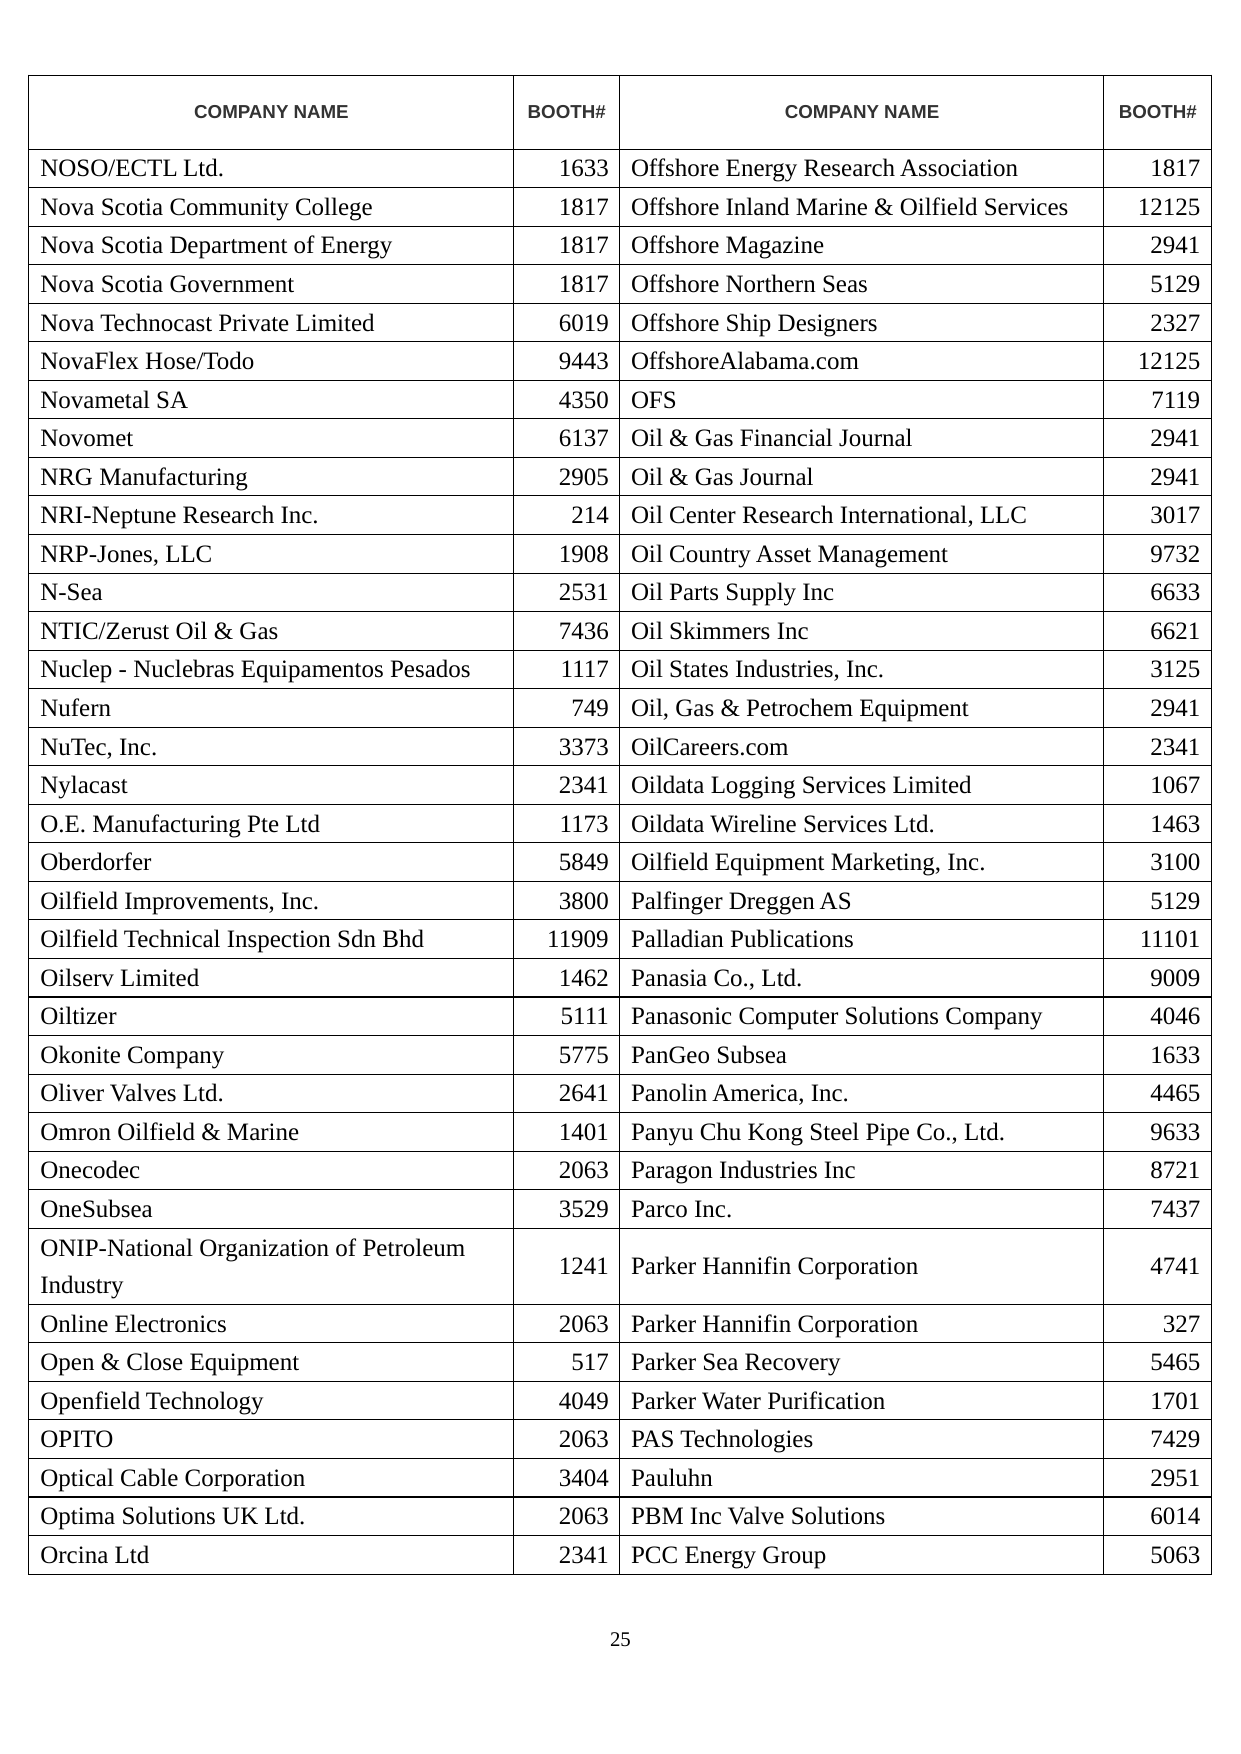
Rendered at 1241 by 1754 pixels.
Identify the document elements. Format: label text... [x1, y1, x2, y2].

table_cell 1462 [514, 959, 619, 996]
table_cell 1908 [514, 535, 619, 572]
table_cell 3100 [1104, 843, 1211, 881]
table_cell 1701 [1104, 1382, 1211, 1419]
table_cell 2063 [514, 1152, 619, 1189]
table_cell Online Electronics [29, 1305, 513, 1342]
table_cell Parker Sea Recovery [620, 1343, 1103, 1381]
table_cell Oliver Valves Ltd. [29, 1075, 513, 1112]
table_cell Nylacast [29, 766, 513, 804]
table_cell Oil & Gas Journal [620, 458, 1103, 495]
table_cell Optima Solutions UK Ltd. [29, 1498, 513, 1535]
table_header BOOTH# [514, 76, 619, 148]
table_cell Omron Oilfield & Marine [29, 1113, 513, 1151]
table_cell 6019 [514, 304, 619, 341]
table_cell Oilserv Limited [29, 959, 513, 996]
table_cell 5465 [1104, 1343, 1211, 1381]
table_cell Offshore Ship Designers [620, 304, 1103, 341]
table_cell 2905 [514, 458, 619, 495]
table_cell Oildata Wireline Services Ltd. [620, 805, 1103, 842]
table_cell Panyu Chu Kong Steel Pipe Co., Ltd. [620, 1113, 1103, 1151]
table_cell 2063 [514, 1498, 619, 1535]
table_cell N-Sea [29, 574, 513, 611]
table_cell OneSubsea [29, 1190, 513, 1228]
table_cell 4741 [1104, 1229, 1211, 1304]
table_cell 6014 [1104, 1498, 1211, 1535]
table_cell Offshore Inland Marine & Oilfield Services [620, 188, 1103, 226]
table_cell 1463 [1104, 805, 1211, 842]
table_cell 3800 [514, 882, 619, 919]
table_cell Oildata Logging Services Limited [620, 766, 1103, 804]
table_cell Oil Parts Supply Inc [620, 574, 1103, 611]
table_cell Panolin America, Inc. [620, 1075, 1103, 1112]
table_cell 1241 [514, 1229, 619, 1304]
table_cell 11101 [1104, 920, 1211, 958]
table_cell Panasia Co., Ltd. [620, 959, 1103, 996]
table_cell PAS Technologies [620, 1420, 1103, 1458]
table_cell 1067 [1104, 766, 1211, 804]
table_cell 2641 [514, 1075, 619, 1112]
table_cell 1817 [1104, 150, 1211, 187]
table_cell Nufern [29, 689, 513, 727]
table_cell Oil States Industries, Inc. [620, 651, 1103, 688]
table_cell Okonite Company [29, 1036, 513, 1073]
table_cell 2941 [1104, 227, 1211, 264]
table_cell Oilfield Improvements, Inc. [29, 882, 513, 919]
table_cell 1117 [514, 651, 619, 688]
table_cell 7436 [514, 612, 619, 649]
table_cell NRG Manufacturing [29, 458, 513, 495]
table_cell 7437 [1104, 1190, 1211, 1228]
table_cell 2327 [1104, 304, 1211, 341]
table_cell 2941 [1104, 419, 1211, 457]
table_cell 11909 [514, 920, 619, 958]
table_cell 5129 [1104, 882, 1211, 919]
table_cell 5111 [514, 998, 619, 1035]
table_cell 2341 [514, 766, 619, 804]
table_cell 2341 [1104, 728, 1211, 765]
table_cell 7119 [1104, 381, 1211, 418]
table_cell Openfield Technology [29, 1382, 513, 1419]
table_cell 4465 [1104, 1075, 1211, 1112]
table_cell Offshore Northern Seas [620, 265, 1103, 303]
table_cell 7429 [1104, 1420, 1211, 1458]
table_cell 3404 [514, 1459, 619, 1496]
table_cell 9009 [1104, 959, 1211, 996]
table_cell NuTec, Inc. [29, 728, 513, 765]
table_cell Offshore Magazine [620, 227, 1103, 264]
table_cell 4046 [1104, 998, 1211, 1035]
table_cell 5775 [514, 1036, 619, 1073]
table_cell 6633 [1104, 574, 1211, 611]
table_header COMPANY NAME [29, 76, 513, 148]
table_cell 3529 [514, 1190, 619, 1228]
table_cell 12125 [1104, 188, 1211, 226]
table_cell 1817 [514, 265, 619, 303]
table_cell 2531 [514, 574, 619, 611]
table_cell 5849 [514, 843, 619, 881]
table_cell Orcina Ltd [29, 1536, 513, 1573]
table_cell Nova Scotia Government [29, 265, 513, 303]
table_cell OPITO [29, 1420, 513, 1458]
table_cell Oil Skimmers Inc [620, 612, 1103, 649]
table_cell Nova Technocast Private Limited [29, 304, 513, 341]
table_cell 3125 [1104, 651, 1211, 688]
table_cell Paragon Industries Inc [620, 1152, 1103, 1189]
table_cell 9633 [1104, 1113, 1211, 1151]
table_cell OilCareers.com [620, 728, 1103, 765]
table_cell NOSO/ECTL Ltd. [29, 150, 513, 187]
table_cell Parker Hannifin Corporation [620, 1305, 1103, 1342]
table_cell Palfinger Dreggen AS [620, 882, 1103, 919]
table_cell Parker Water Purification [620, 1382, 1103, 1419]
table_cell PanGeo Subsea [620, 1036, 1103, 1073]
table_cell Pauluhn [620, 1459, 1103, 1496]
table_cell Nova Scotia Department of Energy [29, 227, 513, 264]
table_cell 4350 [514, 381, 619, 418]
table_cell ONIP-National Organization of Petroleum Industry [29, 1229, 513, 1304]
table_cell Oberdorfer [29, 843, 513, 881]
table_cell Open & Close Equipment [29, 1343, 513, 1381]
table_cell 2951 [1104, 1459, 1211, 1496]
table_cell Parker Hannifin Corporation [620, 1229, 1103, 1304]
table_cell 2063 [514, 1305, 619, 1342]
table_cell 327 [1104, 1305, 1211, 1342]
table_cell 2941 [1104, 689, 1211, 727]
table_cell NRI-Neptune Research Inc. [29, 496, 513, 534]
table_cell 1633 [1104, 1036, 1211, 1073]
table_cell Oil Center Research International, LLC [620, 496, 1103, 534]
table_cell Oiltizer [29, 998, 513, 1035]
table_cell Oilfield Technical Inspection Sdn Bhd [29, 920, 513, 958]
table_cell Oil Country Asset Management [620, 535, 1103, 572]
table_cell 1401 [514, 1113, 619, 1151]
table_cell NRP-Jones, LLC [29, 535, 513, 572]
table_cell 8721 [1104, 1152, 1211, 1189]
table_cell NovaFlex Hose/Todo [29, 342, 513, 380]
table_cell 9732 [1104, 535, 1211, 572]
table_cell Palladian Publications [620, 920, 1103, 958]
table_cell 4049 [514, 1382, 619, 1419]
table_cell Nova Scotia Community College [29, 188, 513, 226]
table_cell 9443 [514, 342, 619, 380]
table_cell 2063 [514, 1420, 619, 1458]
table_cell Novomet [29, 419, 513, 457]
table_cell 1173 [514, 805, 619, 842]
table_cell NTIC/Zerust Oil & Gas [29, 612, 513, 649]
table_cell 2941 [1104, 458, 1211, 495]
table_cell OffshoreAlabama.com [620, 342, 1103, 380]
table_cell Panasonic Computer Solutions Company [620, 998, 1103, 1035]
table_cell Optical Cable Corporation [29, 1459, 513, 1496]
table_cell Onecodec [29, 1152, 513, 1189]
table_cell O.E. Manufacturing Pte Ltd [29, 805, 513, 842]
table_cell 12125 [1104, 342, 1211, 380]
table_header BOOTH# [1104, 76, 1211, 148]
table_cell 5063 [1104, 1536, 1211, 1573]
table_cell Parco Inc. [620, 1190, 1103, 1228]
table_cell OFS [620, 381, 1103, 418]
table_cell Offshore Energy Research Association [620, 150, 1103, 187]
table_cell 214 [514, 496, 619, 534]
table_cell 3373 [514, 728, 619, 765]
table_cell 3017 [1104, 496, 1211, 534]
table_cell 5129 [1104, 265, 1211, 303]
table_cell 2341 [514, 1536, 619, 1573]
table_cell Novametal SA [29, 381, 513, 418]
table_cell Nuclep - Nuclebras Equipamentos Pesados [29, 651, 513, 688]
table_header COMPANY NAME [620, 76, 1103, 148]
table_cell Oil, Gas & Petrochem Equipment [620, 689, 1103, 727]
table_cell PCC Energy Group [620, 1536, 1103, 1573]
table_cell 749 [514, 689, 619, 727]
table_cell 1817 [514, 188, 619, 226]
table_cell Oilfield Equipment Marketing, Inc. [620, 843, 1103, 881]
table_cell 6137 [514, 419, 619, 457]
table_cell Oil & Gas Financial Journal [620, 419, 1103, 457]
table_cell PBM Inc Valve Solutions [620, 1498, 1103, 1535]
table_cell 1633 [514, 150, 619, 187]
table_cell 6621 [1104, 612, 1211, 649]
table_cell 1817 [514, 227, 619, 264]
table_cell 517 [514, 1343, 619, 1381]
